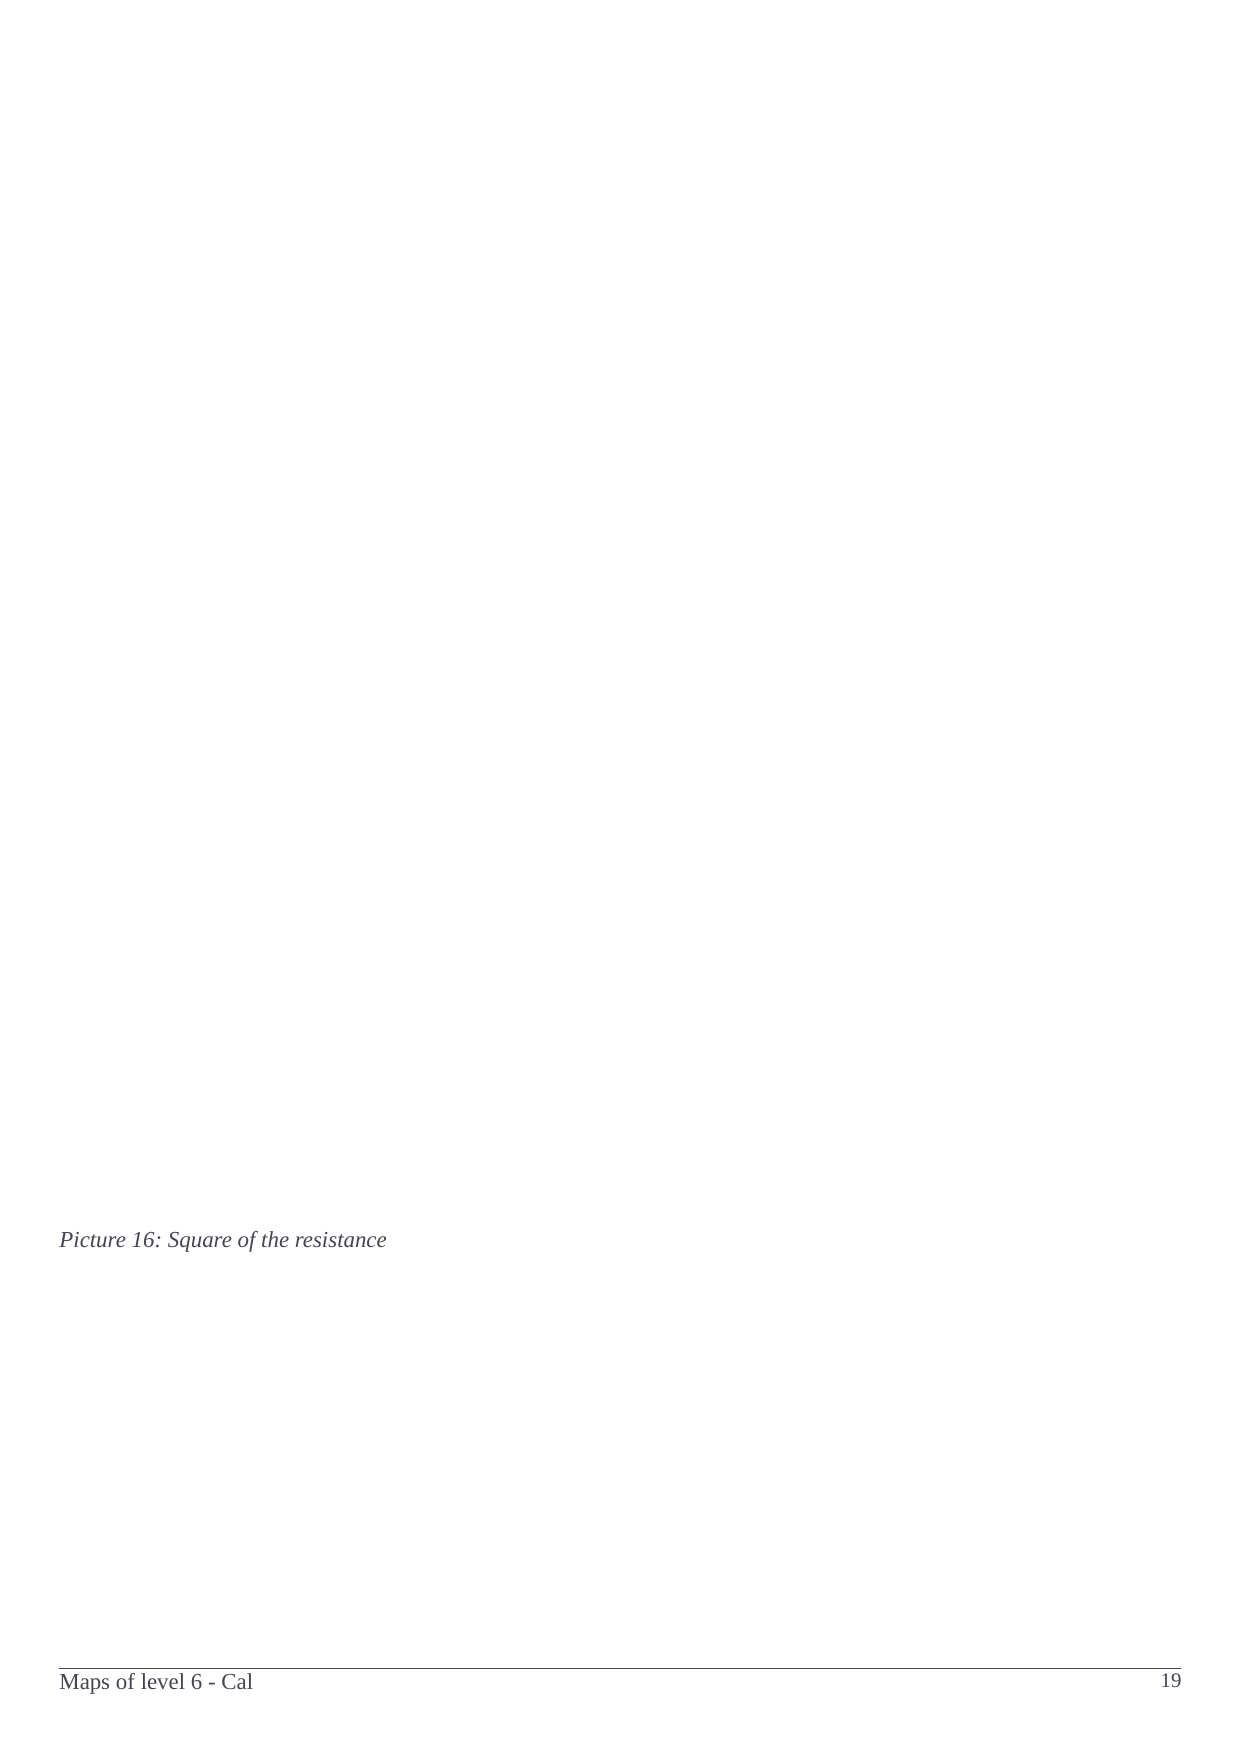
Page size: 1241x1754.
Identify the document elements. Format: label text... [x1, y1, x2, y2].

text Picture 16: Square of the resistance [59, 72, 1181, 1252]
